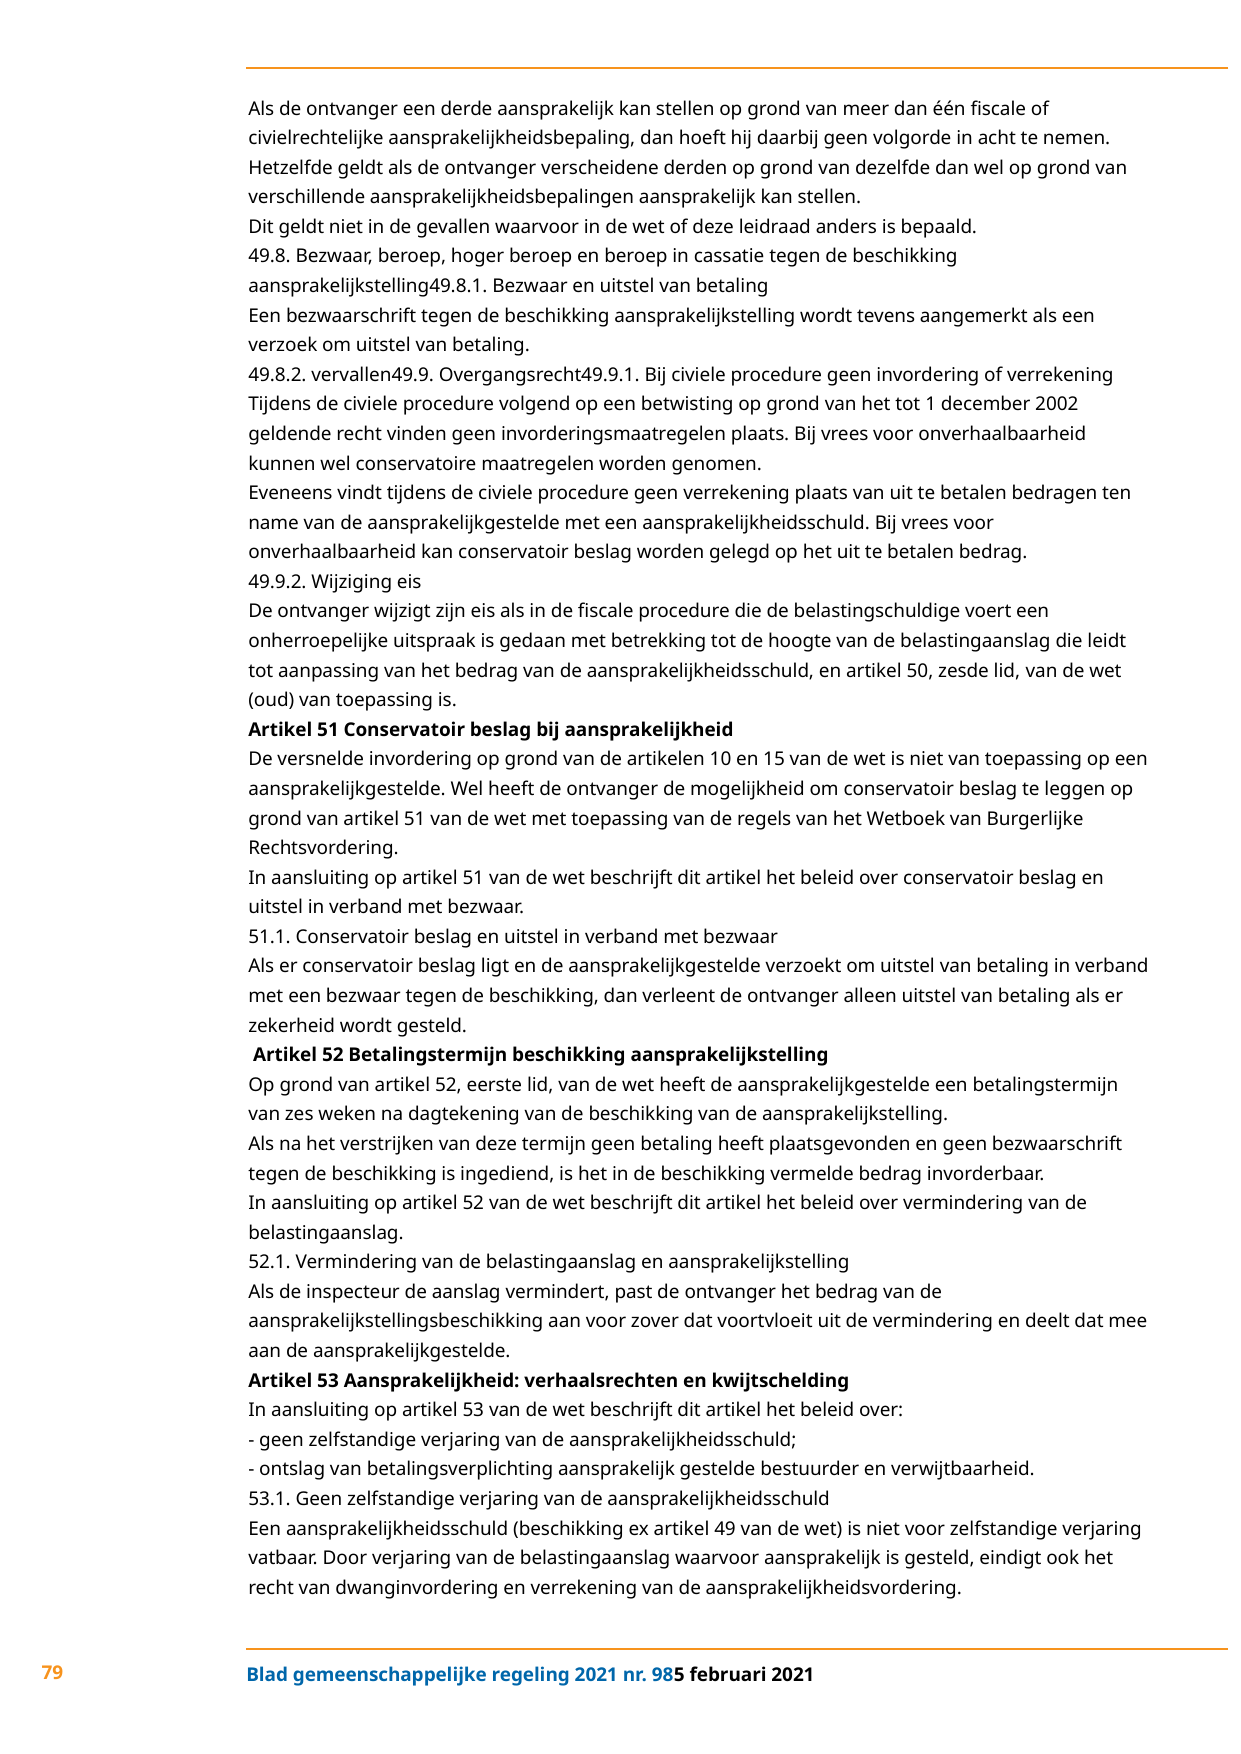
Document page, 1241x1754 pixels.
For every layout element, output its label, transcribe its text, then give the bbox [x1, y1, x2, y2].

text - ontslag van betalingsverplichting aansprakelijk gestelde bestuurder en verwijtbaarheid. [248, 1456, 1152, 1481]
text Als er conservatoir beslag ligt en de aansprakelijkgestelde verzoekt om uitstel van betaling in verband met een bezwaar tegen de beschikking, dan verleent de ontvanger alleen uitstel van betaling als er zekerheid wordt gesteld. [248, 953, 1152, 1038]
text Op grond van artikel 52, eerste lid, van de wet heeft de aansprakelijkgestelde een betalingstermijn van zes weken na dagtekening van de beschikking van de aansprakelijkstelling. [248, 1071, 1152, 1126]
text 49.9.2. Wijziging eis [248, 568, 1152, 594]
text Een bezwaarschrift tegen de beschikking aansprakelijkstelling wordt tevens aangemerkt als een verzoek om uitstel van betaling. [248, 302, 1152, 357]
text 49.8. Bezwaar, beroep, hoger beroep en beroep in cassatie tegen de beschikking aansprakelijkstelling49.8.1. Bezwaar en uitstel van betaling [248, 243, 1152, 298]
text Tijdens de civiele procedure volgend op een betwisting op grond van het tot 1 december 2002 geldende recht vinden geen invorderingsmaatregelen plaats. Bij vrees voor onverhaalbaarheid kunnen wel conservatoire maatregelen worden genomen. [248, 391, 1152, 476]
text Artikel 51 Conservatoir beslag bij aansprakelijkheid [248, 716, 1152, 742]
text Artikel 52 Betalingstermijn beschikking aansprakelijkstelling [248, 1041, 1152, 1067]
text Dit geldt niet in de gevallen waarvoor in de wet of deze leidraad anders is bepaald. [248, 213, 1152, 239]
text In aansluiting op artikel 52 van de wet beschrijft dit artikel het beleid over vermindering van de belastingaanslag. [248, 1189, 1152, 1245]
text Eveneens vindt tijdens de civiele procedure geen verrekening plaats van uit te betalen bedragen ten name van de aansprakelijkgestelde met een aansprakelijkheidsschuld. Bij vrees voor onverhaalbaarheid kan conservatoir beslag worden gelegd op het uit te betalen bedrag. [248, 479, 1152, 564]
text In aansluiting op artikel 51 van de wet beschrijft dit artikel het beleid over conservatoir beslag en uitstel in verband met bezwaar. [248, 864, 1152, 919]
text 49.8.2. vervallen49.9. Overgangsrecht49.9.1. Bij civiele procedure geen invordering of verrekening [248, 361, 1152, 387]
picture [41, 47, 231, 172]
text In aansluiting op artikel 53 van de wet beschrijft dit artikel het beleid over: [248, 1396, 1152, 1422]
text Artikel 53 Aansprakelijkheid: verhaalsrechten en kwijtschelding [248, 1367, 1152, 1393]
text Een aansprakelijkheidsschuld (beschikking ex artikel 49 van de wet) is niet voor zelfstandige verjaring vatbaar. Door verjaring van de belastingaanslag waarvoor aansprakelijk is gesteld, eindigt ook het recht van dwanginvordering en verrekening van de aansprakelijkheidsvordering. [248, 1515, 1152, 1600]
text De versnelde invordering op grond van de artikelen 10 en 15 van de wet is niet van toepassing op een aansprakelijkgestelde. Wel heeft de ontvanger de mogelijkheid om conservatoir beslag te leggen op grond van artikel 51 van de wet met toepassing van de regels van het Wetboek van Burgerlijke Rechtsvordering. [248, 746, 1152, 860]
text Als na het verstrijken van deze termijn geen betaling heeft plaatsgevonden en geen bezwaarschrift tegen de beschikking is ingediend, is het in de beschikking vermelde bedrag invorderbaar. [248, 1130, 1152, 1186]
text - geen zelfstandige verjaring van de aansprakelijkheidsschuld; [248, 1426, 1152, 1452]
text 53.1. Geen zelfstandige verjaring van de aansprakelijkheidsschuld [248, 1485, 1152, 1511]
text De ontvanger wijzigt zijn eis als in de fiscale procedure die de belastingschuldige voert een onherroepelijke uitspraak is gedaan met betrekking tot de hoogte van de belastingaanslag die leidt tot aanpassing van het bedrag van de aansprakelijkheidsschuld, en artikel 50, zesde lid, van de wet (oud) van toepassing is. [248, 598, 1152, 712]
text Als de inspecteur de aanslag vermindert, past de ontvanger het bedrag van de aansprakelijkstellingsbeschikking aan voor zover dat voortvloeit uit de vermindering en deelt dat mee aan de aansprakelijkgestelde. [248, 1278, 1152, 1363]
text 52.1. Vermindering van de belastingaanslag en aansprakelijkstelling [248, 1248, 1152, 1274]
text Als de ontvanger een derde aansprakelijk kan stellen op grond van meer dan één fiscale of civielrechtelijke aansprakelijkheidsbepaling, dan hoeft hij daarbij geen volgorde in acht te nemen. Hetzelfde geldt als de ontvanger verscheidene derden op grond van dezelfde dan wel op grond van verschillende aansprakelijkheidsbepalingen aansprakelijk kan stellen. [248, 95, 1152, 209]
text 51.1. Conservatoir beslag en uitstel in verband met bezwaar [248, 923, 1152, 949]
